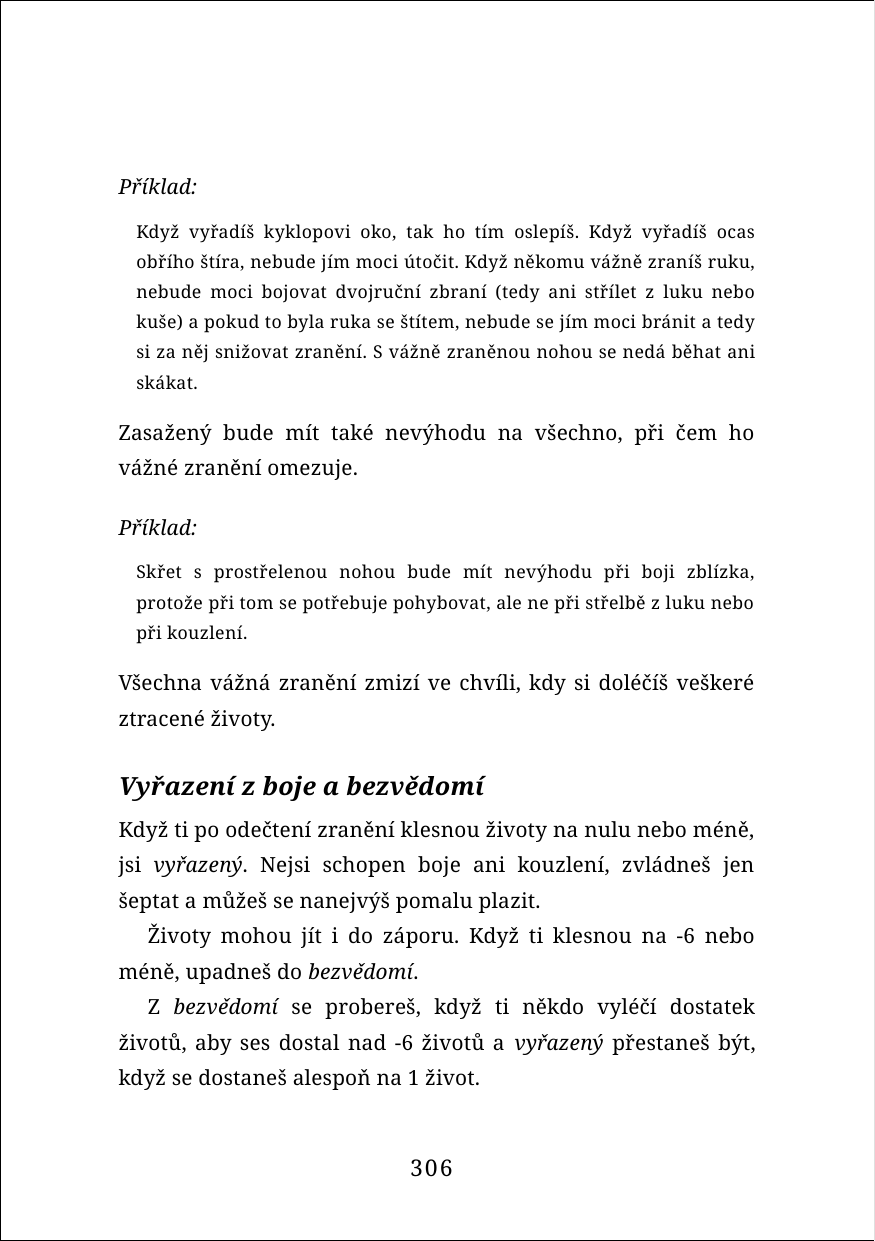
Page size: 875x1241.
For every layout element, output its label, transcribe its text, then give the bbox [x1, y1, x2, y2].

text Když ti po odečtení zranění klesnou životy na nulu nebo méně, jsi vyřazený. Nejsi schopen boje ani kouzlení, zvládneš jen šeptat a můžeš se nanejvýš pomalu plazit. Životy mohou jít i do záporu. Když ti klesnou na -6 nebo méně, upadneš do bezvědomí. Z bezvědomí se probereš, když ti někdo vyléčí dostatek životů, aby ses dostal nad -6 životů a vyřazený přestaneš být, když se dostaneš alespoň na 1 život. [118, 815, 756, 1092]
subtitle Vyřazení z boje a bezvědomí [118, 769, 756, 803]
text Příklad: [118, 513, 756, 541]
text Příklad: [118, 172, 756, 200]
text Když vyřadíš kyklopovi oko, tak ho tím oslepíš. Když vyřadíš ocas obřího štíra, nebude jím moci útočit. Když někomu vážně zraníš ruku, nebude moci bojovat dvojruční zbraní (tedy ani střílet z luku nebo kuše) a pokud to byla ruka se štítem, nebude se jím moci bránit a tedy si za něj snižovat zranění. S vážně zraněnou nohou se nedá běhat ani skákat. [136, 219, 756, 394]
text Skřet s prostřelenou nohou bude mít nevýhodu při boji zblízka, protože při tom se potřebuje pohybovat, ale ne při střelbě z luku nebo při kouzlení. [136, 560, 756, 644]
text Všechna vážná zranění zmizí ve chvíli, kdy si doléčíš veškeré ztracené životy. [118, 668, 756, 732]
text Zasažený bude mít také nevýhodu na všechno, při čem ho vážné zranění omezuje. [118, 418, 756, 482]
